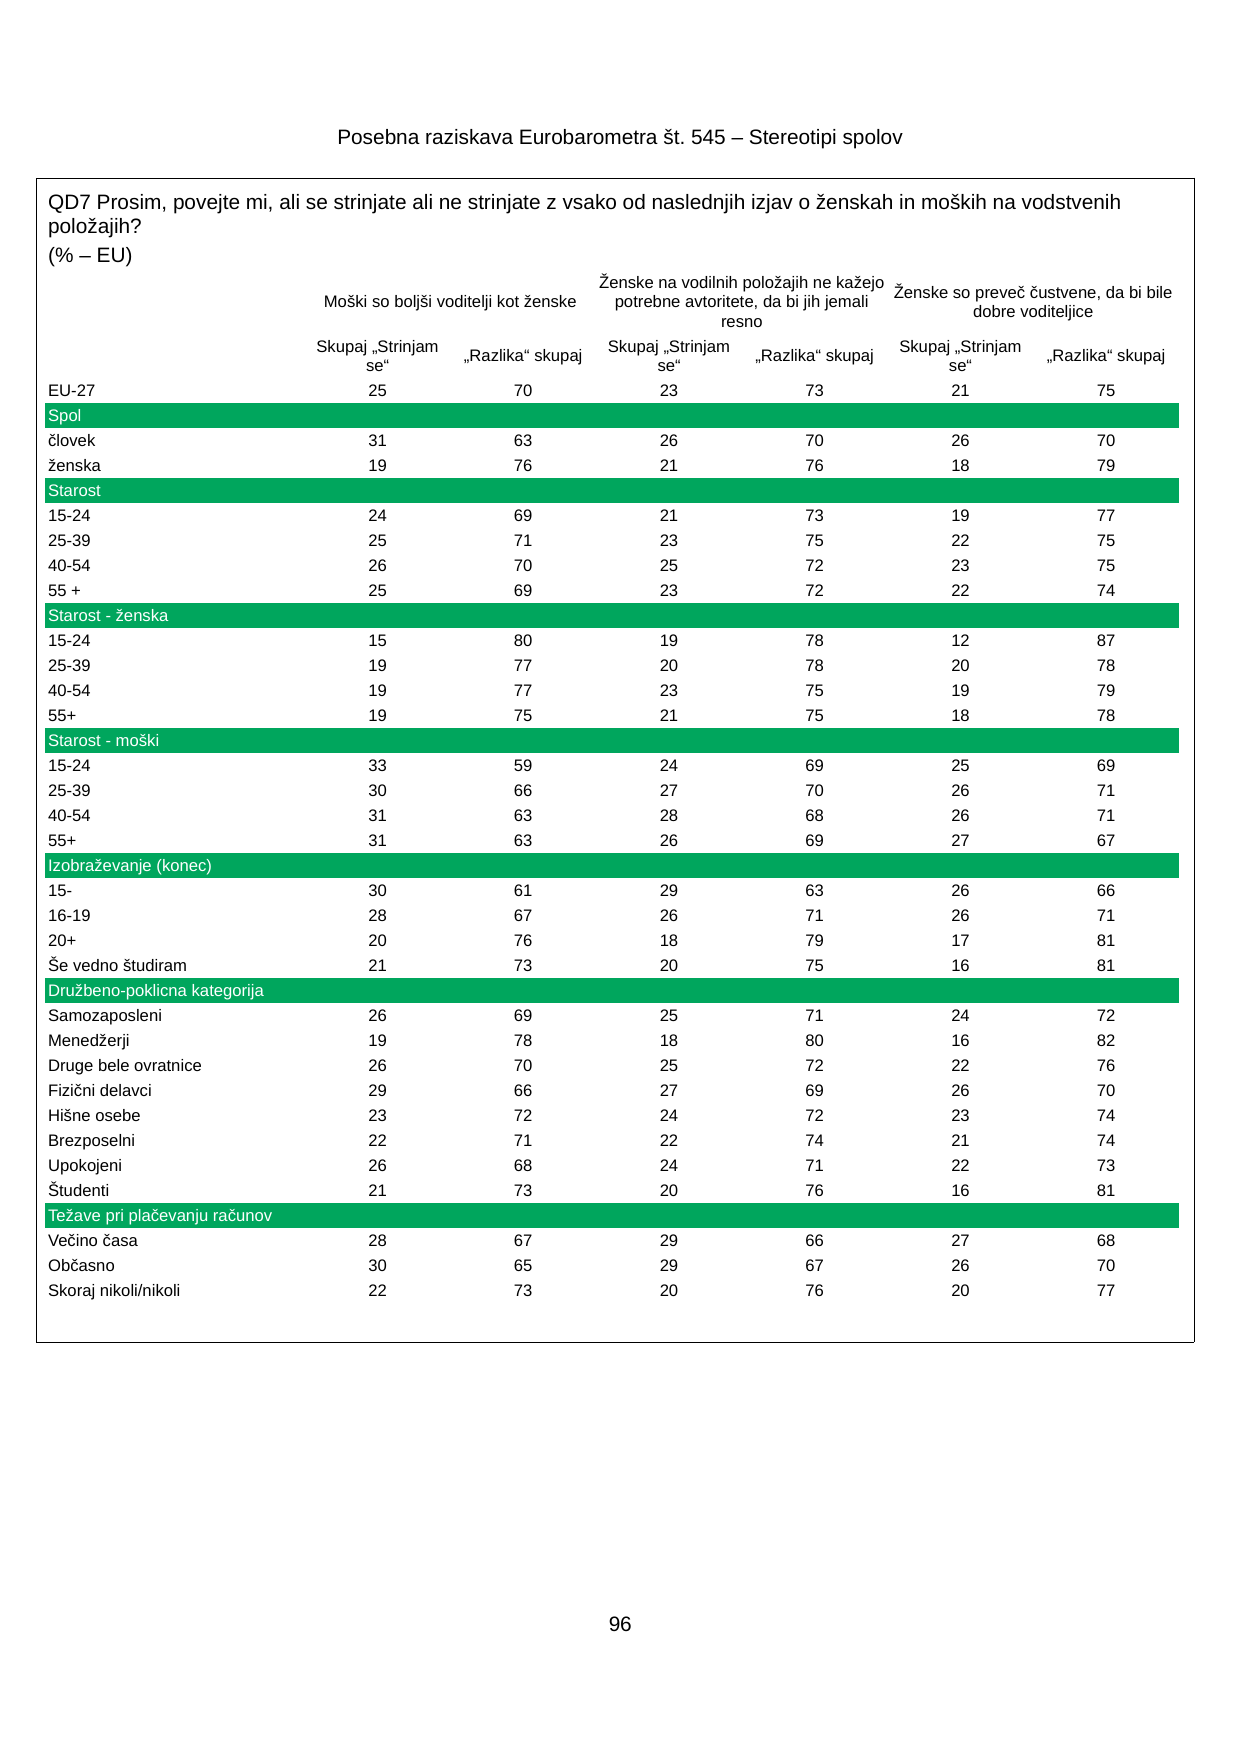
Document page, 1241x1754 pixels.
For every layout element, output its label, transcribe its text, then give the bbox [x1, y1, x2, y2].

table_cell 23 [596, 378, 742, 403]
table_cell 25 [596, 1053, 742, 1078]
table_cell 28 [304, 903, 450, 928]
table_cell „Razlika“ skupaj [742, 334, 887, 378]
table_cell Brezposelni [45, 1128, 304, 1153]
table_cell 30 [304, 878, 450, 903]
table_cell Skoraj nikoli/nikoli [45, 1278, 304, 1303]
table_cell 73 [450, 1178, 596, 1203]
table_cell Spol [45, 403, 1179, 428]
table_cell 22 [887, 528, 1033, 553]
table_cell 70 [1033, 428, 1179, 453]
table_cell 69 [450, 1003, 596, 1028]
table_cell 69 [450, 503, 596, 528]
table_cell 18 [596, 928, 742, 953]
table_cell 27 [596, 778, 742, 803]
table_cell 15-24 [45, 628, 304, 653]
table_cell Hišne osebe [45, 1103, 304, 1128]
table_cell 24 [596, 1103, 742, 1128]
table_cell 78 [450, 1028, 596, 1053]
table_cell „Razlika“ skupaj [450, 334, 596, 378]
table_cell 28 [304, 1228, 450, 1253]
table_cell 66 [1033, 878, 1179, 903]
table_cell 70 [1033, 1078, 1179, 1103]
table_cell 79 [742, 928, 887, 953]
table_cell 17 [887, 928, 1033, 953]
table_cell 31 [304, 828, 450, 853]
table_cell 69 [1033, 753, 1179, 778]
table_cell 61 [450, 878, 596, 903]
table_cell [742, 240, 887, 270]
table_cell 66 [742, 1228, 887, 1253]
table_cell Druge bele ovratnice [45, 1053, 304, 1078]
table_cell [450, 240, 596, 270]
table_cell 40-54 [45, 678, 304, 703]
table_cell Starost - moški [45, 728, 1179, 753]
table_cell 25 [304, 578, 450, 603]
table_cell 70 [1033, 1253, 1179, 1278]
table_cell 74 [1033, 578, 1179, 603]
table_cell 20 [304, 928, 450, 953]
table_cell 79 [1033, 453, 1179, 478]
table_header QD7 Prosim, povejte mi, ali se strinjate ali ne strinjate z vsako od naslednjih izjav o ženskah in moških na vodstvenih položajih? [45, 187, 1179, 240]
table_cell 75 [1033, 528, 1179, 553]
table_cell 71 [1033, 778, 1179, 803]
table_cell 23 [304, 1103, 450, 1128]
table_cell 72 [1033, 1003, 1179, 1028]
table_cell 18 [887, 703, 1033, 728]
table_cell 74 [1033, 1103, 1179, 1128]
table_cell 26 [887, 878, 1033, 903]
table_cell Občasno [45, 1253, 304, 1278]
table_cell 22 [887, 1153, 1033, 1178]
table_cell 71 [742, 1003, 887, 1028]
table_cell ženska [45, 453, 304, 478]
table_cell 22 [304, 1278, 450, 1303]
table_cell 80 [450, 628, 596, 653]
table_cell 22 [596, 1128, 742, 1153]
table_cell 19 [304, 453, 450, 478]
table_cell 55+ [45, 703, 304, 728]
table_cell 24 [887, 1003, 1033, 1028]
table_cell 26 [304, 1003, 450, 1028]
table_cell 18 [887, 453, 1033, 478]
table_cell 76 [1033, 1053, 1179, 1078]
table_cell 25 [304, 528, 450, 553]
table_cell 30 [304, 1253, 450, 1278]
table_cell 69 [742, 1078, 887, 1103]
table_cell Samozaposleni [45, 1003, 304, 1028]
table_cell 26 [887, 803, 1033, 828]
table_cell 70 [450, 553, 596, 578]
table_cell človek [45, 428, 304, 453]
table_cell 71 [1033, 903, 1179, 928]
table_cell 25-39 [45, 528, 304, 553]
table_cell 71 [1033, 803, 1179, 828]
table_cell 12 [887, 628, 1033, 653]
table_cell 21 [887, 1128, 1033, 1153]
table_cell 22 [304, 1128, 450, 1153]
table_cell 19 [304, 1028, 450, 1053]
table_cell 76 [742, 1278, 887, 1303]
table_cell 25-39 [45, 778, 304, 803]
table_cell 76 [742, 1178, 887, 1203]
table_cell 63 [742, 878, 887, 903]
table_cell 26 [304, 553, 450, 578]
table_cell 68 [450, 1153, 596, 1178]
table_cell 78 [742, 628, 887, 653]
table_cell 25 [596, 553, 742, 578]
table_cell 70 [742, 778, 887, 803]
table_cell 16 [887, 1178, 1033, 1203]
table_cell 69 [742, 828, 887, 853]
table_cell 80 [742, 1028, 887, 1053]
table_cell 66 [450, 1078, 596, 1103]
table_cell (% – EU) [45, 240, 304, 270]
table_cell 15-24 [45, 503, 304, 528]
table_cell Menedžerji [45, 1028, 304, 1053]
table_cell 20 [596, 653, 742, 678]
table_cell 31 [304, 428, 450, 453]
table_cell 40-54 [45, 803, 304, 828]
table_cell 29 [596, 1253, 742, 1278]
table_cell 74 [1033, 1128, 1179, 1153]
table_cell 29 [596, 878, 742, 903]
table_cell Študenti [45, 1178, 304, 1203]
table_cell 20 [596, 1178, 742, 1203]
table_cell Ženske na vodilnih položajih ne kažejo potrebne avtoritete, da bi jih jemali resno [596, 270, 887, 333]
table_cell 82 [1033, 1028, 1179, 1053]
table_cell [304, 240, 450, 270]
table_cell Skupaj „Strinjam se“ [596, 334, 742, 378]
table_cell 79 [1033, 678, 1179, 703]
table_cell 19 [887, 503, 1033, 528]
table_cell EU-27 [45, 378, 304, 403]
table_cell 77 [1033, 1278, 1179, 1303]
table_cell 81 [1033, 953, 1179, 978]
table_cell 73 [742, 503, 887, 528]
table_cell Fizični delavci [45, 1078, 304, 1103]
table_cell 68 [1033, 1228, 1179, 1253]
table_cell 70 [450, 378, 596, 403]
table_cell Skupaj „Strinjam se“ [887, 334, 1033, 378]
table_cell Starost [45, 478, 1179, 503]
table_cell 21 [304, 1178, 450, 1203]
table_cell 69 [742, 753, 887, 778]
table_cell 18 [596, 1028, 742, 1053]
table_cell [887, 240, 1033, 270]
table_cell Skupaj „Strinjam se“ [304, 334, 450, 378]
table_cell 76 [450, 453, 596, 478]
table_cell 29 [596, 1228, 742, 1253]
table_cell 26 [887, 1078, 1033, 1103]
table_cell 71 [742, 903, 887, 928]
table_cell Težave pri plačevanju računov [45, 1203, 1179, 1228]
table_cell 65 [450, 1253, 596, 1278]
table_cell 73 [1033, 1153, 1179, 1178]
table_cell [1033, 240, 1179, 270]
table_cell 55 + [45, 578, 304, 603]
table_cell 20 [887, 1278, 1033, 1303]
table_cell 21 [596, 503, 742, 528]
table_cell 76 [742, 453, 887, 478]
table_cell 22 [887, 1053, 1033, 1078]
table_cell 72 [742, 553, 887, 578]
table_cell 55+ [45, 828, 304, 853]
table_cell 72 [450, 1103, 596, 1128]
table_cell 21 [596, 703, 742, 728]
table_cell 75 [1033, 378, 1179, 403]
table_cell 40-54 [45, 553, 304, 578]
table_cell 28 [596, 803, 742, 828]
table_cell 23 [596, 578, 742, 603]
table_cell 25 [304, 378, 450, 403]
table_cell 27 [596, 1078, 742, 1103]
table_cell 20 [596, 953, 742, 978]
table_cell [596, 240, 742, 270]
table_cell 30 [304, 778, 450, 803]
table_cell 24 [596, 1153, 742, 1178]
table_cell 26 [887, 903, 1033, 928]
table_cell 63 [450, 803, 596, 828]
table_cell 16 [887, 953, 1033, 978]
table_cell 74 [742, 1128, 887, 1153]
table_cell Še vedno študiram [45, 953, 304, 978]
table_cell 33 [304, 753, 450, 778]
table_cell 20 [887, 653, 1033, 678]
table_cell 19 [304, 653, 450, 678]
table_cell 73 [450, 1278, 596, 1303]
table_cell 25 [596, 1003, 742, 1028]
table_cell [45, 270, 304, 333]
table_cell 26 [304, 1053, 450, 1078]
table_cell 27 [887, 828, 1033, 853]
table_cell 24 [596, 753, 742, 778]
table_cell 20 [596, 1278, 742, 1303]
table_cell 19 [887, 678, 1033, 703]
table_cell 19 [304, 703, 450, 728]
table_cell 69 [450, 578, 596, 603]
table_cell 26 [887, 778, 1033, 803]
table_cell 19 [596, 628, 742, 653]
table_cell 75 [742, 703, 887, 728]
table_cell 22 [887, 578, 1033, 603]
table_cell 63 [450, 428, 596, 453]
table_cell 66 [450, 778, 596, 803]
table_cell 77 [450, 653, 596, 678]
table_cell 15-24 [45, 753, 304, 778]
table_cell Moški so boljši voditelji kot ženske [304, 270, 596, 333]
table_cell 63 [450, 828, 596, 853]
table_cell 29 [304, 1078, 450, 1103]
table_cell 77 [450, 678, 596, 703]
table_cell 24 [304, 503, 450, 528]
table_cell 26 [596, 828, 742, 853]
table_cell 78 [1033, 653, 1179, 678]
table_cell 25-39 [45, 653, 304, 678]
table_cell 23 [887, 553, 1033, 578]
table_cell 75 [742, 953, 887, 978]
table_cell 87 [1033, 628, 1179, 653]
table_cell 67 [742, 1253, 887, 1278]
table_cell 21 [887, 378, 1033, 403]
table_cell 75 [1033, 553, 1179, 578]
table_cell 68 [742, 803, 887, 828]
table_cell „Razlika“ skupaj [1033, 334, 1179, 378]
table_cell 67 [1033, 828, 1179, 853]
table_cell 67 [450, 903, 596, 928]
table_cell 67 [450, 1228, 596, 1253]
table_cell 19 [304, 678, 450, 703]
table_cell 26 [596, 903, 742, 928]
table_cell 72 [742, 1053, 887, 1078]
table_cell 59 [450, 753, 596, 778]
table_cell 71 [450, 1128, 596, 1153]
table_cell Starost - ženska [45, 603, 1179, 628]
table_cell 78 [742, 653, 887, 678]
table_cell 26 [304, 1153, 450, 1178]
table_cell 78 [1033, 703, 1179, 728]
table_cell 81 [1033, 1178, 1179, 1203]
table_cell Večino časa [45, 1228, 304, 1253]
table_cell 81 [1033, 928, 1179, 953]
table_cell Upokojeni [45, 1153, 304, 1178]
table_cell 23 [887, 1103, 1033, 1128]
table_cell 26 [887, 428, 1033, 453]
table_cell 16-19 [45, 903, 304, 928]
table_cell 27 [887, 1228, 1033, 1253]
table_cell 15 [304, 628, 450, 653]
table_cell 20+ [45, 928, 304, 953]
table_cell 70 [450, 1053, 596, 1078]
table_cell 71 [450, 528, 596, 553]
table_cell 76 [450, 928, 596, 953]
table_cell 75 [742, 528, 887, 553]
table_cell 21 [304, 953, 450, 978]
table_cell 23 [596, 678, 742, 703]
table_cell 31 [304, 803, 450, 828]
table_cell 73 [450, 953, 596, 978]
table_cell 77 [1033, 503, 1179, 528]
table_cell 73 [742, 378, 887, 403]
table_cell 23 [596, 528, 742, 553]
table_cell 75 [742, 678, 887, 703]
table_cell 75 [450, 703, 596, 728]
table_cell Ženske so preveč čustvene, da bi bile dobre voditeljice [887, 270, 1179, 333]
table_cell 15- [45, 878, 304, 903]
table_cell 72 [742, 1103, 887, 1128]
table_cell 25 [887, 753, 1033, 778]
table_cell 71 [742, 1153, 887, 1178]
table_cell 26 [596, 428, 742, 453]
table_cell Izobraževanje (konec) [45, 853, 1179, 878]
table_cell [45, 334, 304, 378]
table_cell 26 [887, 1253, 1033, 1278]
table_cell 16 [887, 1028, 1033, 1053]
table_cell 72 [742, 578, 887, 603]
table_cell 70 [742, 428, 887, 453]
table_cell Družbeno-poklicna kategorija [45, 978, 1179, 1003]
table_cell 21 [596, 453, 742, 478]
